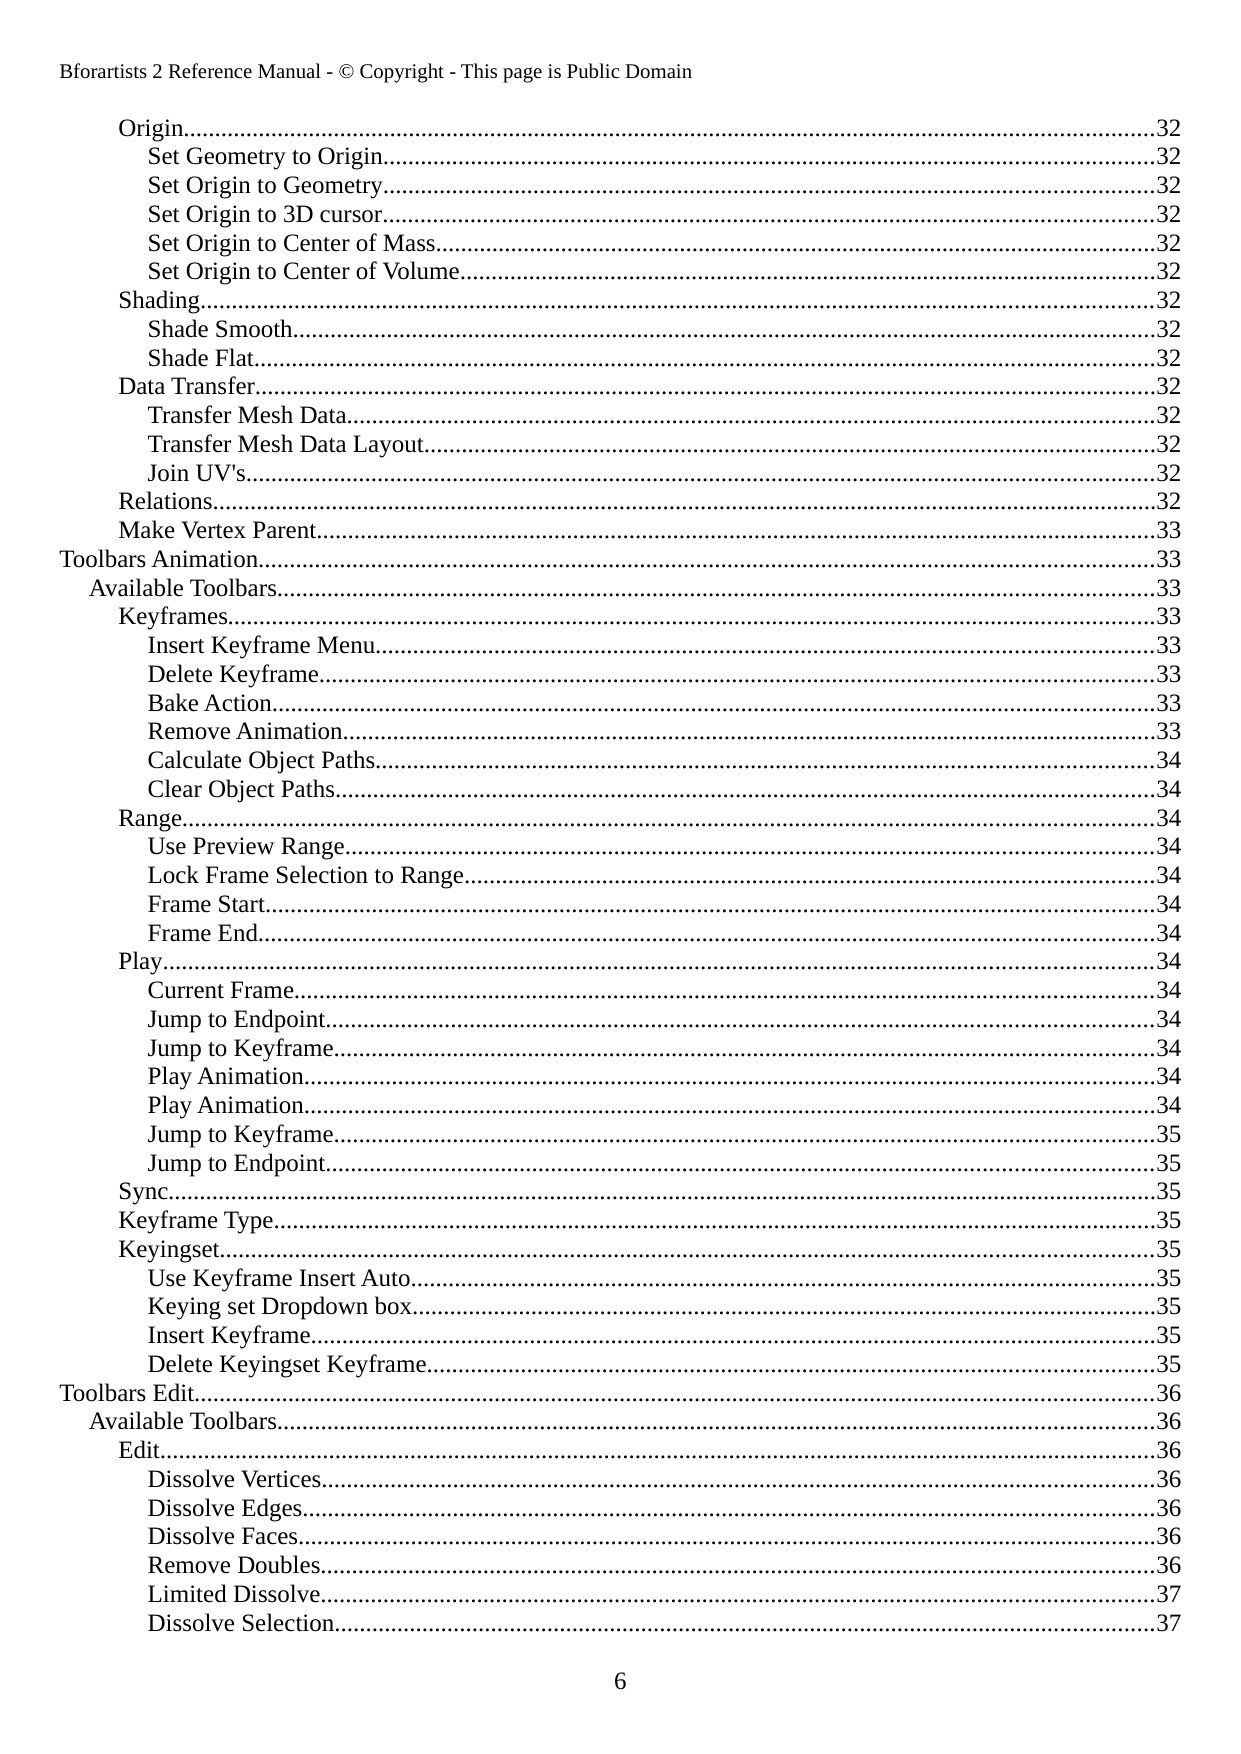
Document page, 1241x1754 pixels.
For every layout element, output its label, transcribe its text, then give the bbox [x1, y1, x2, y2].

text Frame End 34 [147, 918, 1181, 946]
text Dissolve Faces 36 [147, 1521, 1181, 1550]
text Set Origin to Center of Volume 32 [147, 256, 1181, 285]
text Shade Flat 32 [147, 343, 1181, 371]
text Shading 32 [118, 285, 1181, 314]
text Join UV's 32 [147, 458, 1181, 486]
text Toolbars Edit 36 [59, 1378, 1181, 1406]
text Set Origin to Geometry 32 [147, 170, 1181, 199]
text Play Animation 34 [147, 1090, 1181, 1119]
text Jump to Keyframe 35 [147, 1119, 1181, 1148]
text Use Keyframe Insert Auto 35 [147, 1263, 1181, 1291]
text Lock Frame Selection to Range 34 [147, 860, 1181, 889]
text Make Vertex Parent 33 [118, 515, 1181, 544]
text Data Transfer 32 [118, 371, 1181, 400]
text Jump to Keyframe 34 [147, 1033, 1181, 1061]
text Use Preview Range 34 [147, 831, 1181, 860]
text Dissolve Vertices 36 [147, 1464, 1181, 1493]
text Jump to Endpoint 34 [147, 1004, 1181, 1033]
text Calculate Object Paths 34 [147, 745, 1181, 774]
text Keying set Dropdown box 35 [147, 1291, 1181, 1320]
text Play 34 [118, 946, 1181, 975]
text Limited Dissolve 37 [147, 1579, 1181, 1608]
text Play Animation 34 [147, 1061, 1181, 1090]
text Jump to Endpoint 35 [147, 1148, 1181, 1176]
text Clear Object Paths 34 [147, 774, 1181, 803]
text Sync 35 [118, 1176, 1181, 1205]
text Set Origin to 3D cursor 32 [147, 199, 1181, 228]
text Keyframe Type 35 [118, 1205, 1181, 1234]
text Transfer Mesh Data 32 [147, 400, 1181, 429]
text Frame Start 34 [147, 889, 1181, 918]
text Dissolve Selection 37 [147, 1608, 1181, 1636]
text Range 34 [118, 803, 1181, 831]
text Delete Keyframe 33 [147, 659, 1181, 688]
text Origin 32 [118, 113, 1181, 141]
text Bake Action 33 [147, 688, 1181, 716]
text Edit 36 [118, 1435, 1181, 1464]
text Toolbars Animation 33 [59, 544, 1181, 573]
text Available Toolbars 36 [88, 1406, 1181, 1435]
text Remove Animation 33 [147, 716, 1181, 745]
text Keyingset 35 [118, 1234, 1181, 1263]
text Shade Smooth 32 [147, 314, 1181, 343]
text Remove Doubles 36 [147, 1550, 1181, 1579]
text Relations 32 [118, 486, 1181, 515]
text Set Origin to Center of Mass 32 [147, 228, 1181, 256]
text Available Toolbars 33 [88, 573, 1181, 601]
text Insert Keyframe Menu 33 [147, 630, 1181, 659]
text Keyframes 33 [118, 601, 1181, 630]
text Current Frame 34 [147, 975, 1181, 1004]
text Delete Keyingset Keyframe 35 [147, 1349, 1181, 1378]
text Set Geometry to Origin 32 [147, 141, 1181, 170]
text Transfer Mesh Data Layout 32 [147, 429, 1181, 458]
text Dissolve Edges 36 [147, 1493, 1181, 1521]
text Insert Keyframe 35 [147, 1320, 1181, 1349]
